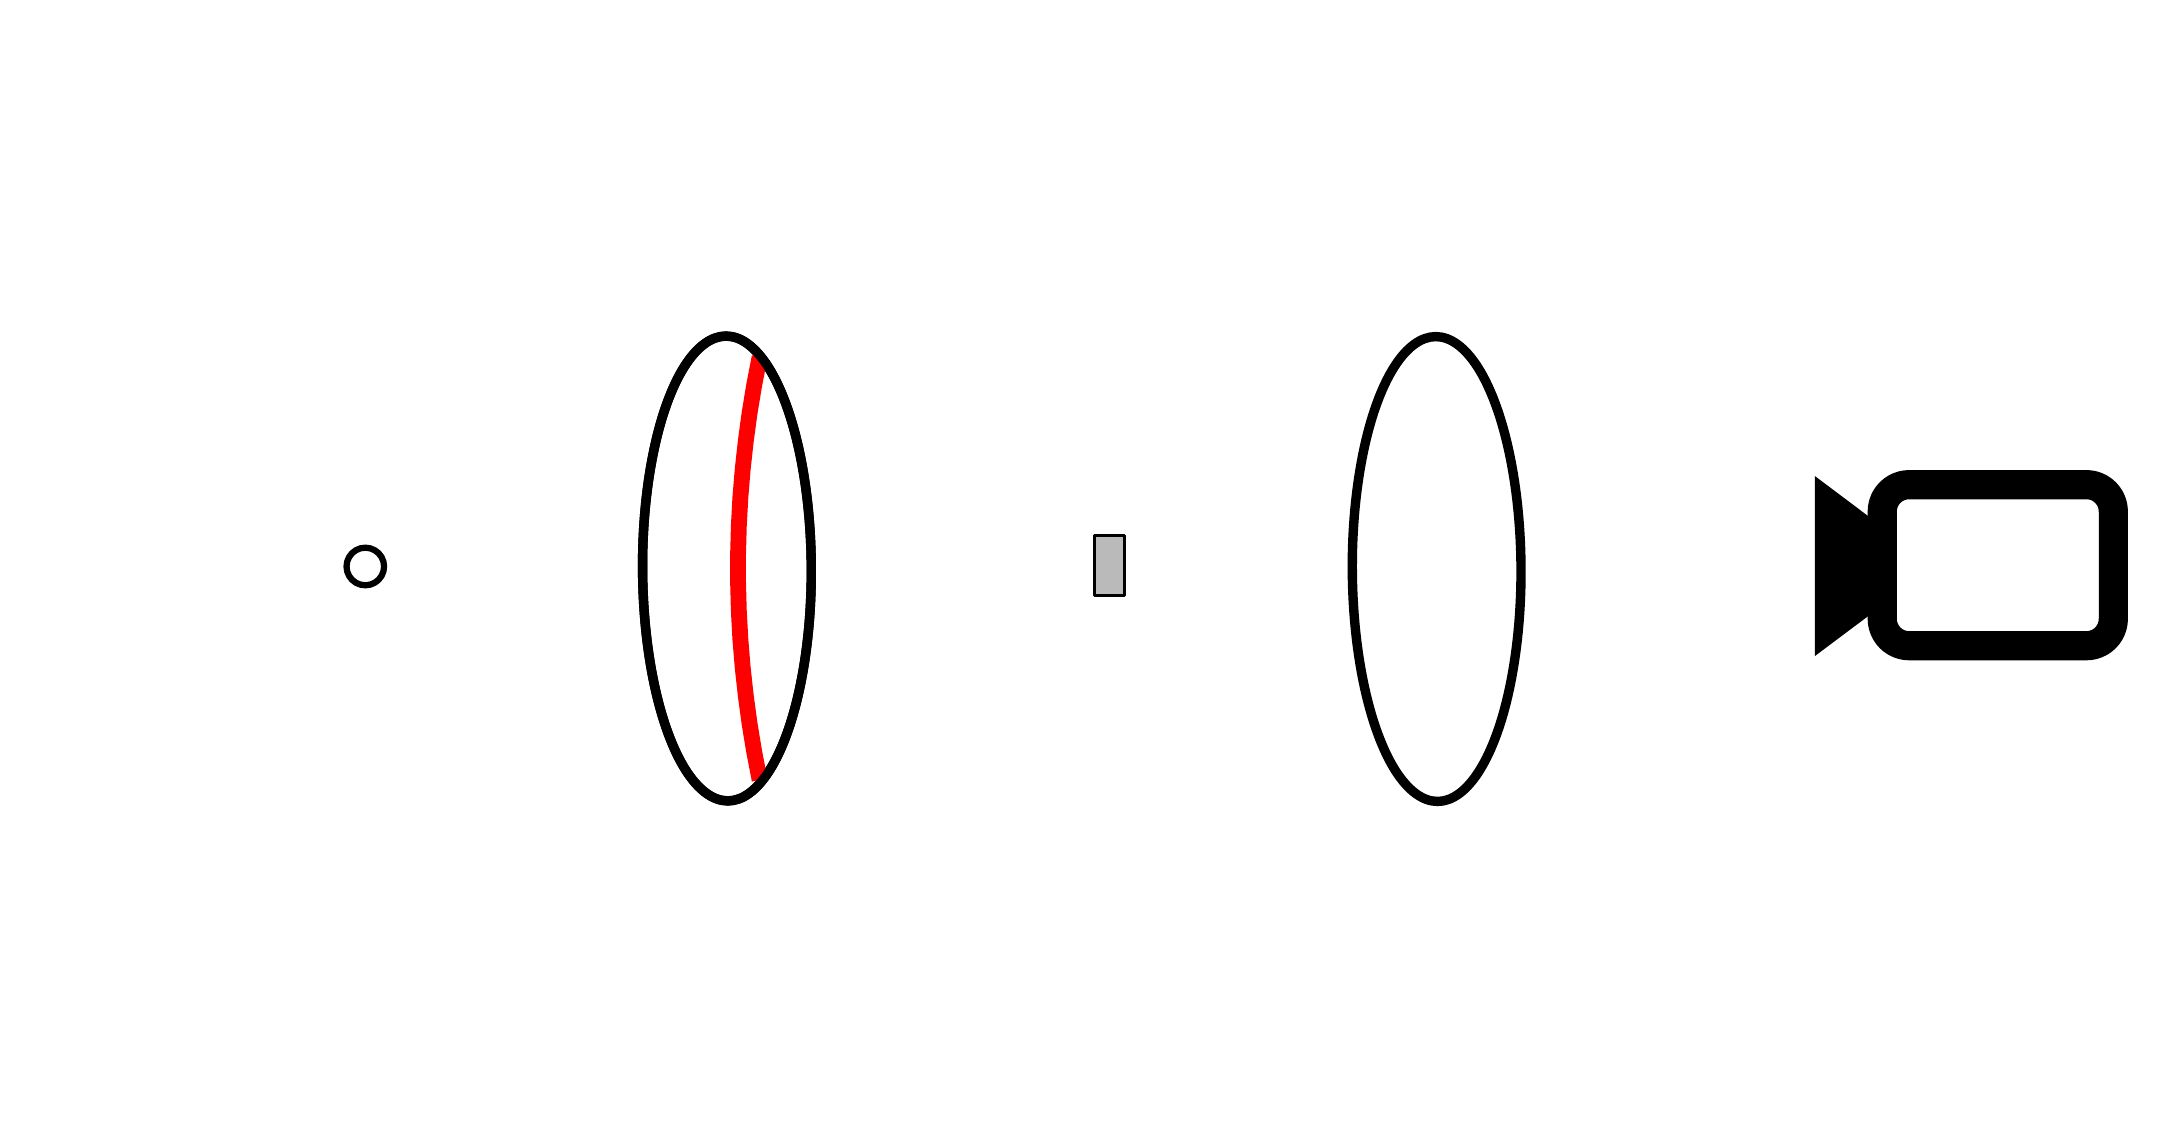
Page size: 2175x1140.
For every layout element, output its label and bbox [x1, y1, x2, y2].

text_box [648, 341, 806, 796]
text_box [715, 0, 1747, 1140]
text_box [1882, 484, 2114, 646]
text_box [1814, 476, 1875, 657]
